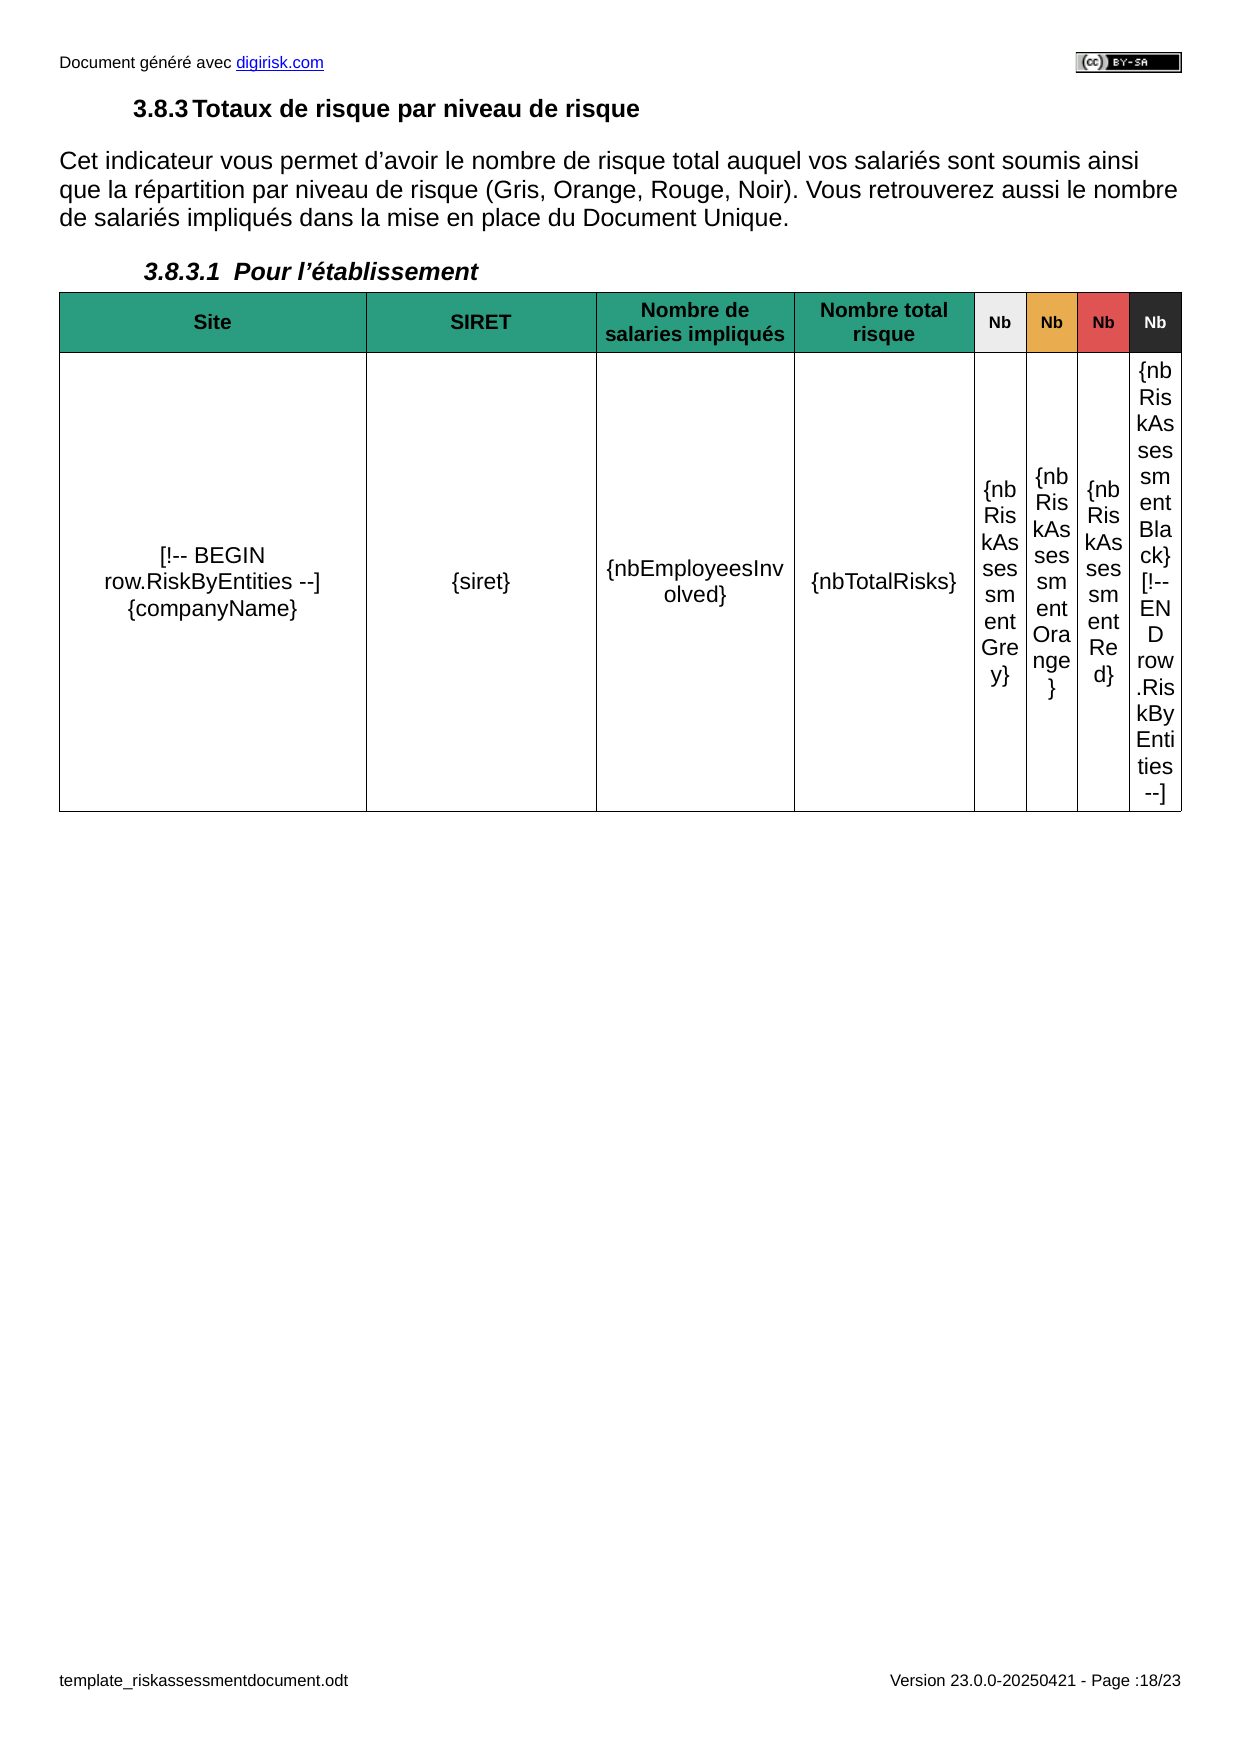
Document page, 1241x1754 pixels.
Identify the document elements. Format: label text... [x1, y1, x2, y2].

subtitle Totaux de risque par niveau de risque [133, 93, 1181, 122]
table_header Nombre de salaries impliqués [597, 293, 794, 352]
table_header Nombre total risque [795, 293, 974, 352]
table_cell {nbEmployeesInvolved} [597, 353, 794, 811]
table_cell {nbRiskAssessmentGrey} [975, 353, 1026, 811]
table_cell [!-- BEGIN row.RiskByEntities --]{companyName} [60, 353, 366, 811]
picture [1075, 52, 1182, 73]
table_header Nb [1130, 293, 1181, 352]
subtitle Pour l’établissement [144, 257, 1181, 286]
table_header SIRET [367, 293, 596, 352]
table_cell {nbRiskAssessmentBlack}[!-- END row.RiskByEntities --] [1130, 353, 1181, 811]
table_header Nb [1078, 293, 1129, 352]
text Cet indicateur vous permet d’avoir le nombre de risque total auquel vos salariés sont soumis ainsi que la répartition par niveau de risque (Gris, Orange, Rouge, Noir). Vous retrouverez aussi le nombre de salariés impliqués dans la mise en place du Document Unique. [59, 146, 1181, 232]
table_header Nb [975, 293, 1026, 352]
table_cell {nbTotalRisks} [795, 353, 974, 811]
table_cell {siret} [367, 353, 596, 811]
table_header Site [60, 293, 366, 352]
table_cell {nbRiskAssessmentRed} [1078, 353, 1129, 811]
table_cell {nbRiskAssessmentOrange} [1027, 353, 1077, 811]
table_header Nb [1027, 293, 1077, 352]
